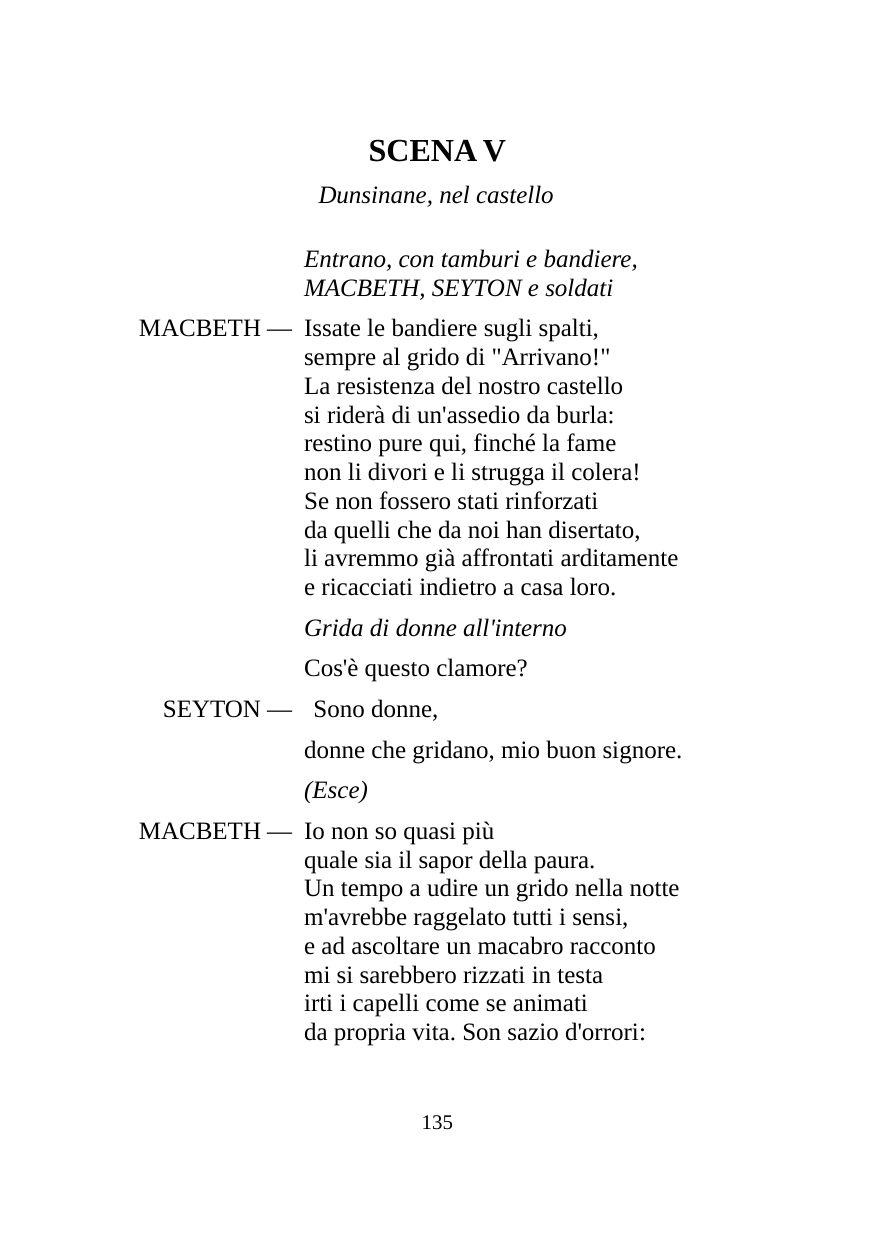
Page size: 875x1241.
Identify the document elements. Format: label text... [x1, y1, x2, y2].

table_cell donne che gridano, mio buon signore. [298, 729, 768, 769]
table_cell MACBETH — [106, 308, 298, 688]
table_cell Grida di donne all'interno [298, 607, 768, 647]
table_header Entrano, con tamburi e bandiere, MACBETH, SEYTON e soldati [298, 238, 768, 307]
table_cell [298, 688, 307, 729]
table_cell Issate le bandiere sugli spalti, sempre al grido di "Arrivano!" La resistenza del nostro castello si riderà di un'assedio da burla: restino pure qui, finché la fame non li divori e li strugga il colera! Se non fossero stati rinforzati da quelli che da noi han disertato, li avremmo già affrontati arditamente e ricacciati indietro a casa loro. [298, 308, 768, 607]
table_cell Cos'è questo clamore? [298, 648, 768, 688]
table_cell MACBETH — [106, 810, 298, 1052]
table_cell Sono donne, [307, 688, 768, 729]
table_cell Io non so quasi più quale sia il sapor della paura. Un tempo a udire un grido nella notte m'avrebbe raggelato tutti i sensi, e ad ascoltare un macabro racconto mi si sarebbero rizzati in testa irti i capelli come se animati da propria vita. Son sazio d'orrori: [298, 810, 768, 1052]
table_header [106, 238, 298, 307]
subtitle SCENA V [106, 131, 768, 168]
table_cell (Esce) [298, 769, 768, 810]
text Dunsinane, nel castello [106, 181, 768, 209]
table_cell SEYTON — [106, 688, 298, 810]
